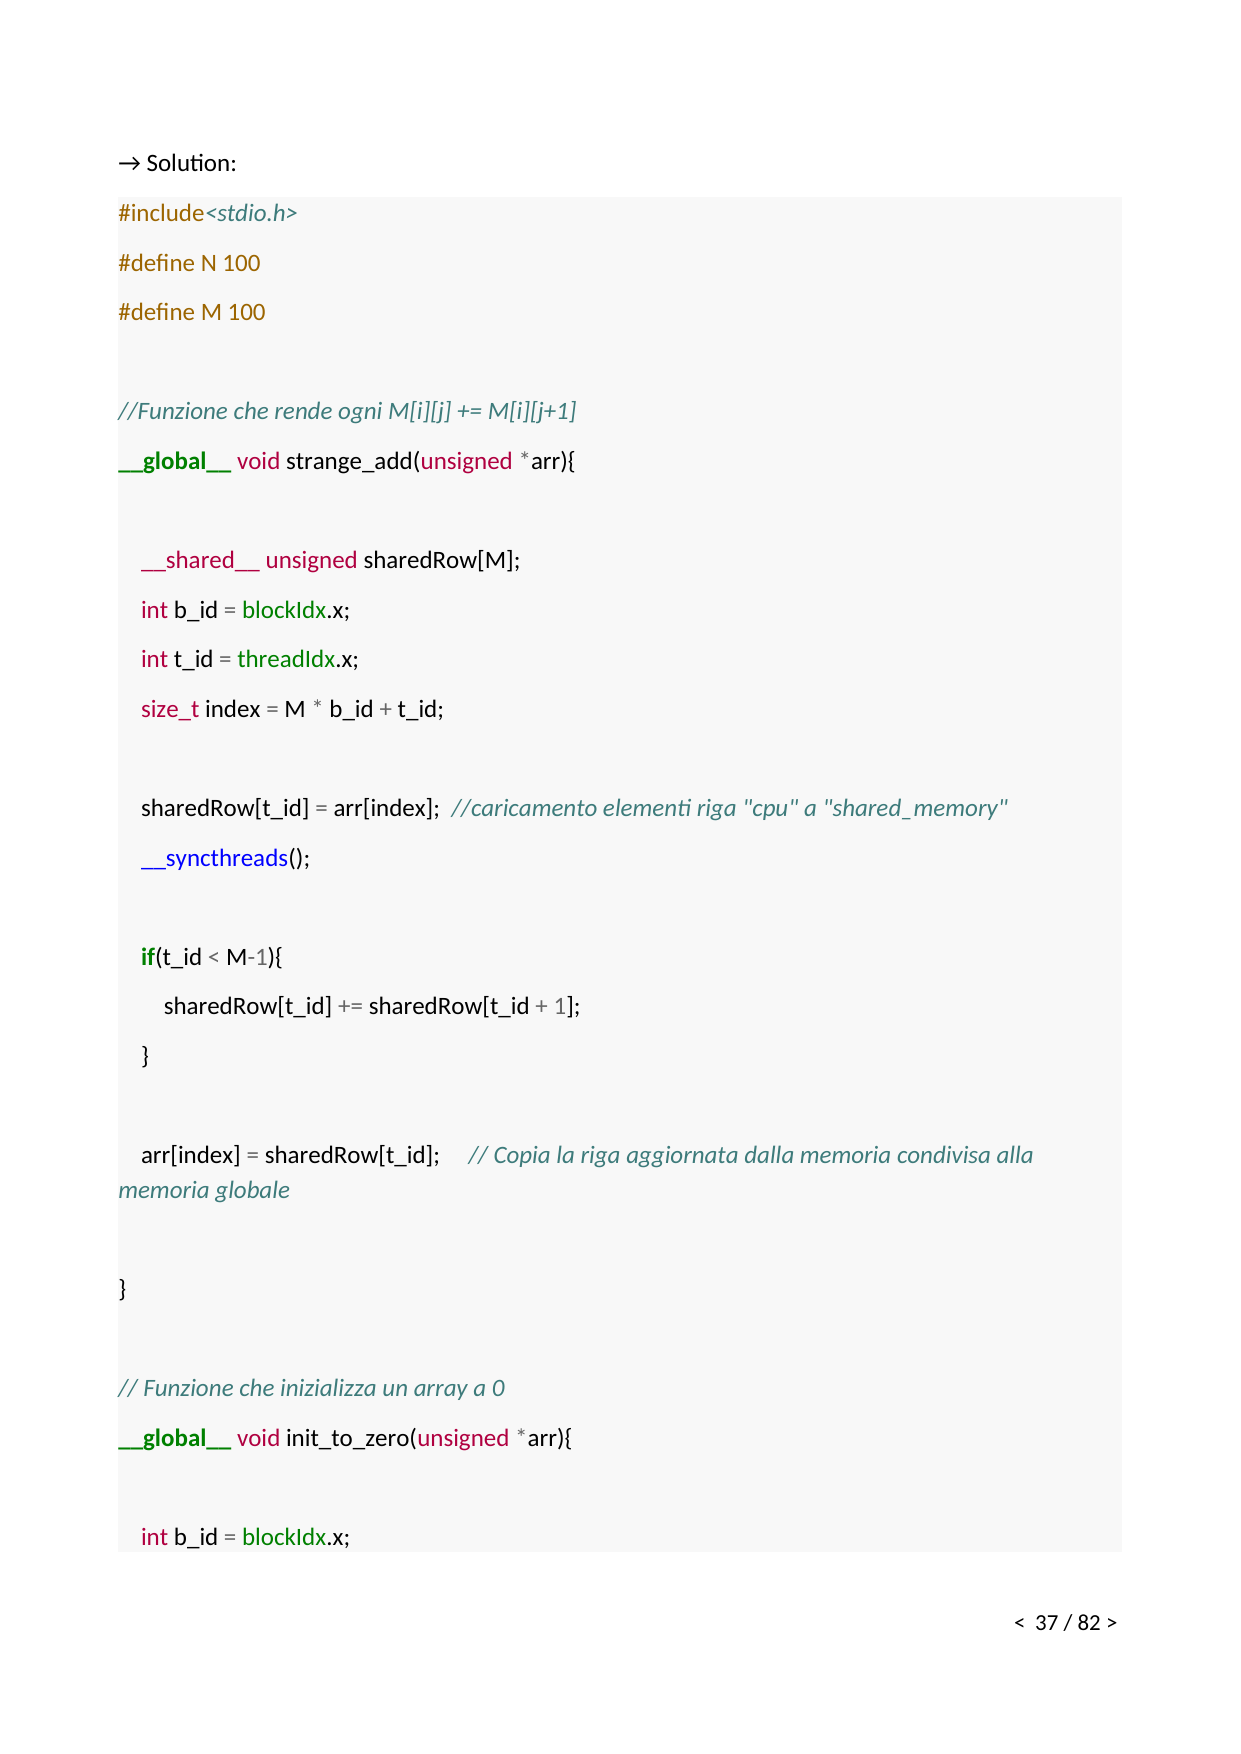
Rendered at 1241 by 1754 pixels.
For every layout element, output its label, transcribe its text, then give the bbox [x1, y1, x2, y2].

text size_t index = M * b_id + t_id; [118, 693, 1122, 723]
text int b_id = blockIdx.x; [118, 1521, 1122, 1552]
text arr[index] = sharedRow[t_id]; // Copia la riga aggiornata dalla memoria condivisa alla memoria globale [118, 1139, 1122, 1205]
text //Funzione che rende ogni M[i][j] += M[i][j+1] [118, 396, 1122, 426]
text // Funzione che inizializza un array a 0 [118, 1373, 1122, 1403]
text int t_id = threadIdx.x; [118, 643, 1122, 674]
text → Solution: [118, 148, 1122, 178]
text if(t_id < M-1){ [118, 941, 1122, 971]
text __syncthreads(); [118, 842, 1122, 872]
text } [118, 1040, 1122, 1071]
text #include<stdio.h> [118, 197, 1122, 228]
text __shared__ unsigned sharedRow[M]; [118, 544, 1122, 575]
text } [118, 1273, 1122, 1304]
text __global__ void strange_add(unsigned *arr){ [118, 445, 1122, 476]
text #define N 100 [118, 247, 1122, 277]
text int b_id = blockIdx.x; [118, 594, 1122, 624]
text #define M 100 [118, 296, 1122, 327]
text sharedRow[t_id] = arr[index]; //caricamento elementi riga "cpu" a "shared_memory" [118, 792, 1122, 823]
text sharedRow[t_id] += sharedRow[t_id + 1]; [118, 991, 1122, 1021]
text __global__ void init_to_zero(unsigned *arr){ [118, 1422, 1122, 1453]
